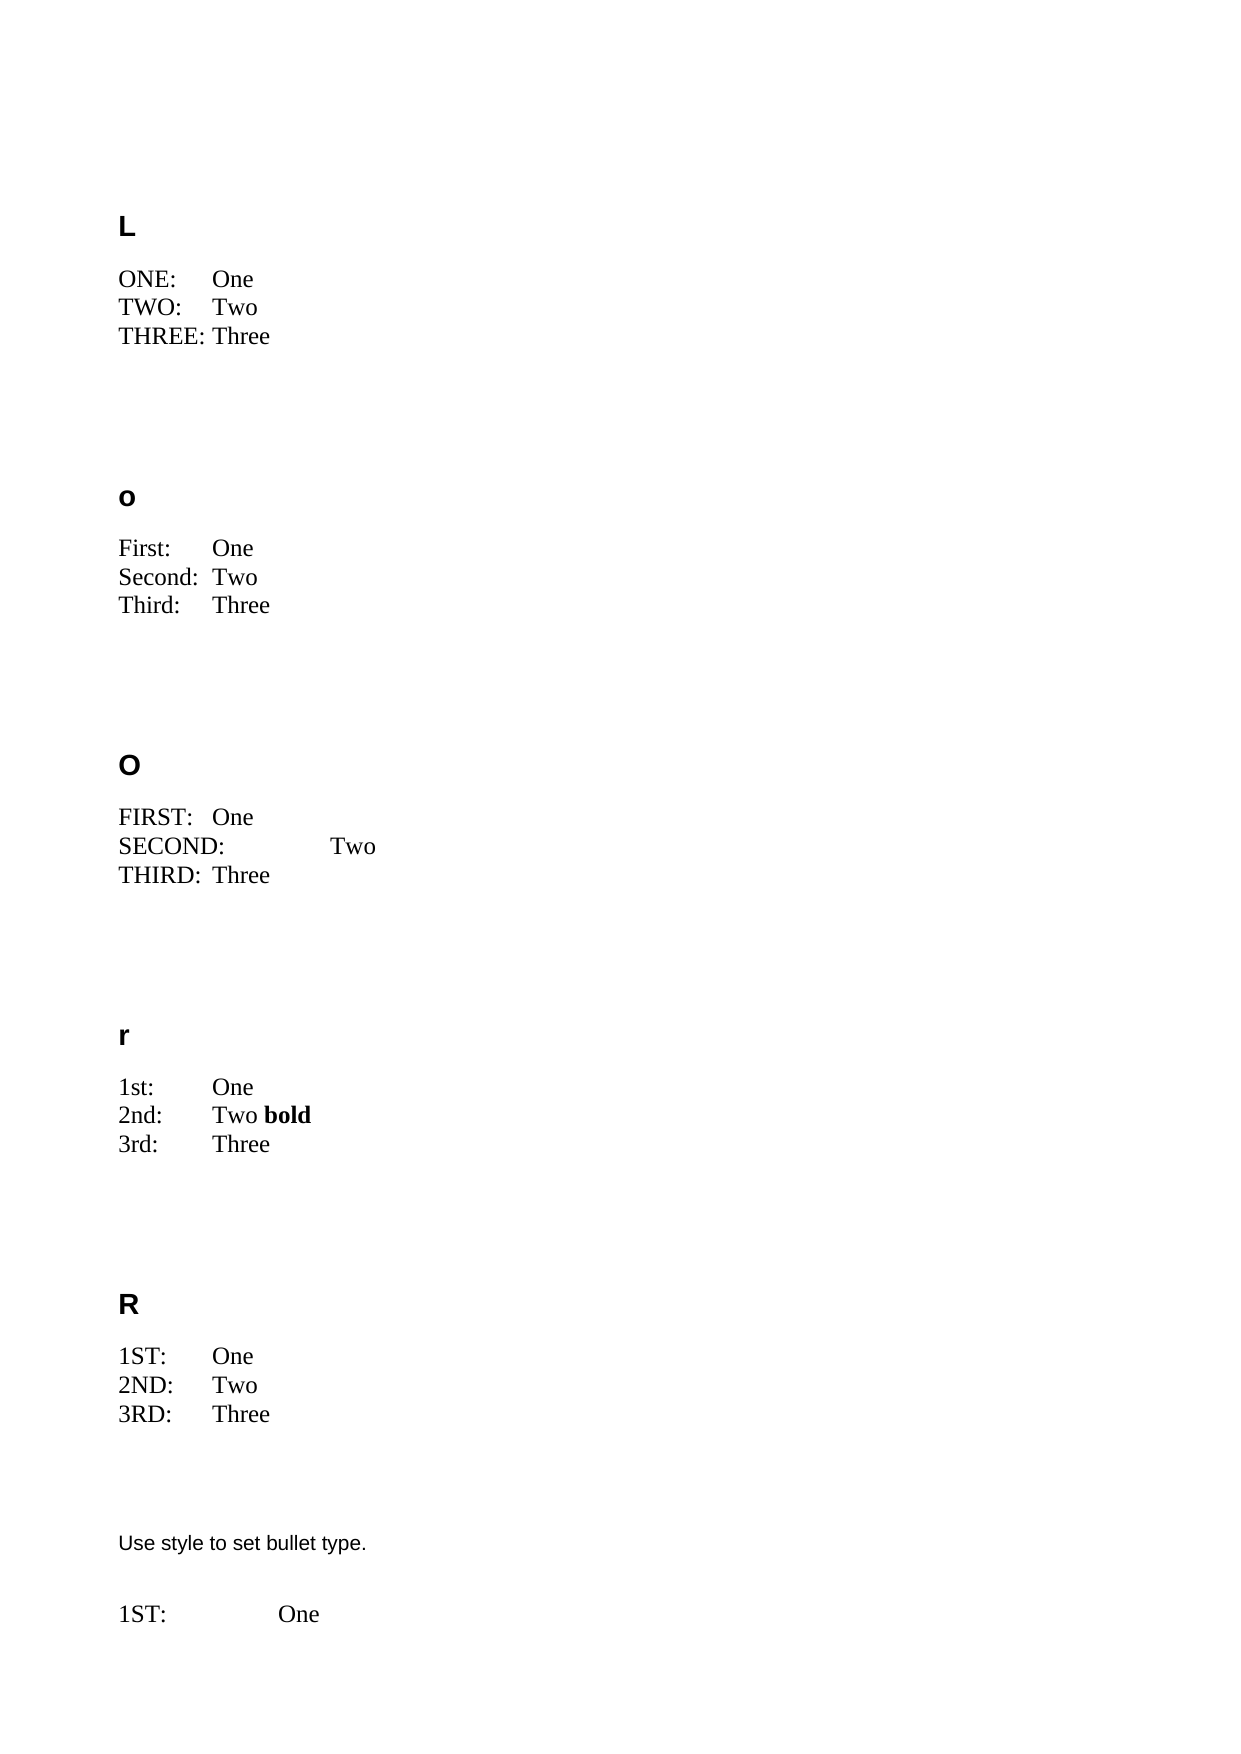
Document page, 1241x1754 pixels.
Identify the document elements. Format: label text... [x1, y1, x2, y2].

list ONE: One [118, 264, 1122, 292]
text Use style to set bullet type. [118, 1531, 1122, 1555]
list 1st: One [118, 1072, 1122, 1101]
list Second: Two [118, 562, 1122, 591]
subtitle O [118, 748, 1122, 782]
list SECOND: Two [118, 831, 1122, 860]
subtitle L [118, 209, 1122, 243]
list 1ST: One [118, 1341, 1122, 1370]
list Third: Three [118, 591, 1122, 619]
subtitle R [118, 1287, 1122, 1320]
list 3RD: Three [118, 1399, 1122, 1427]
list 1ST: One [118, 1599, 1122, 1628]
list FIRST: One [118, 802, 1122, 831]
list First: One [118, 533, 1122, 562]
list 2nd: Two bold [118, 1101, 1122, 1129]
list 2ND: Two [118, 1370, 1122, 1399]
list 3rd: Three [118, 1129, 1122, 1158]
list THIRD: Three [118, 860, 1122, 889]
list THREE: Three [118, 321, 1122, 350]
subtitle o [118, 479, 1122, 512]
subtitle r [118, 1017, 1122, 1051]
list TWO: Two [118, 292, 1122, 321]
